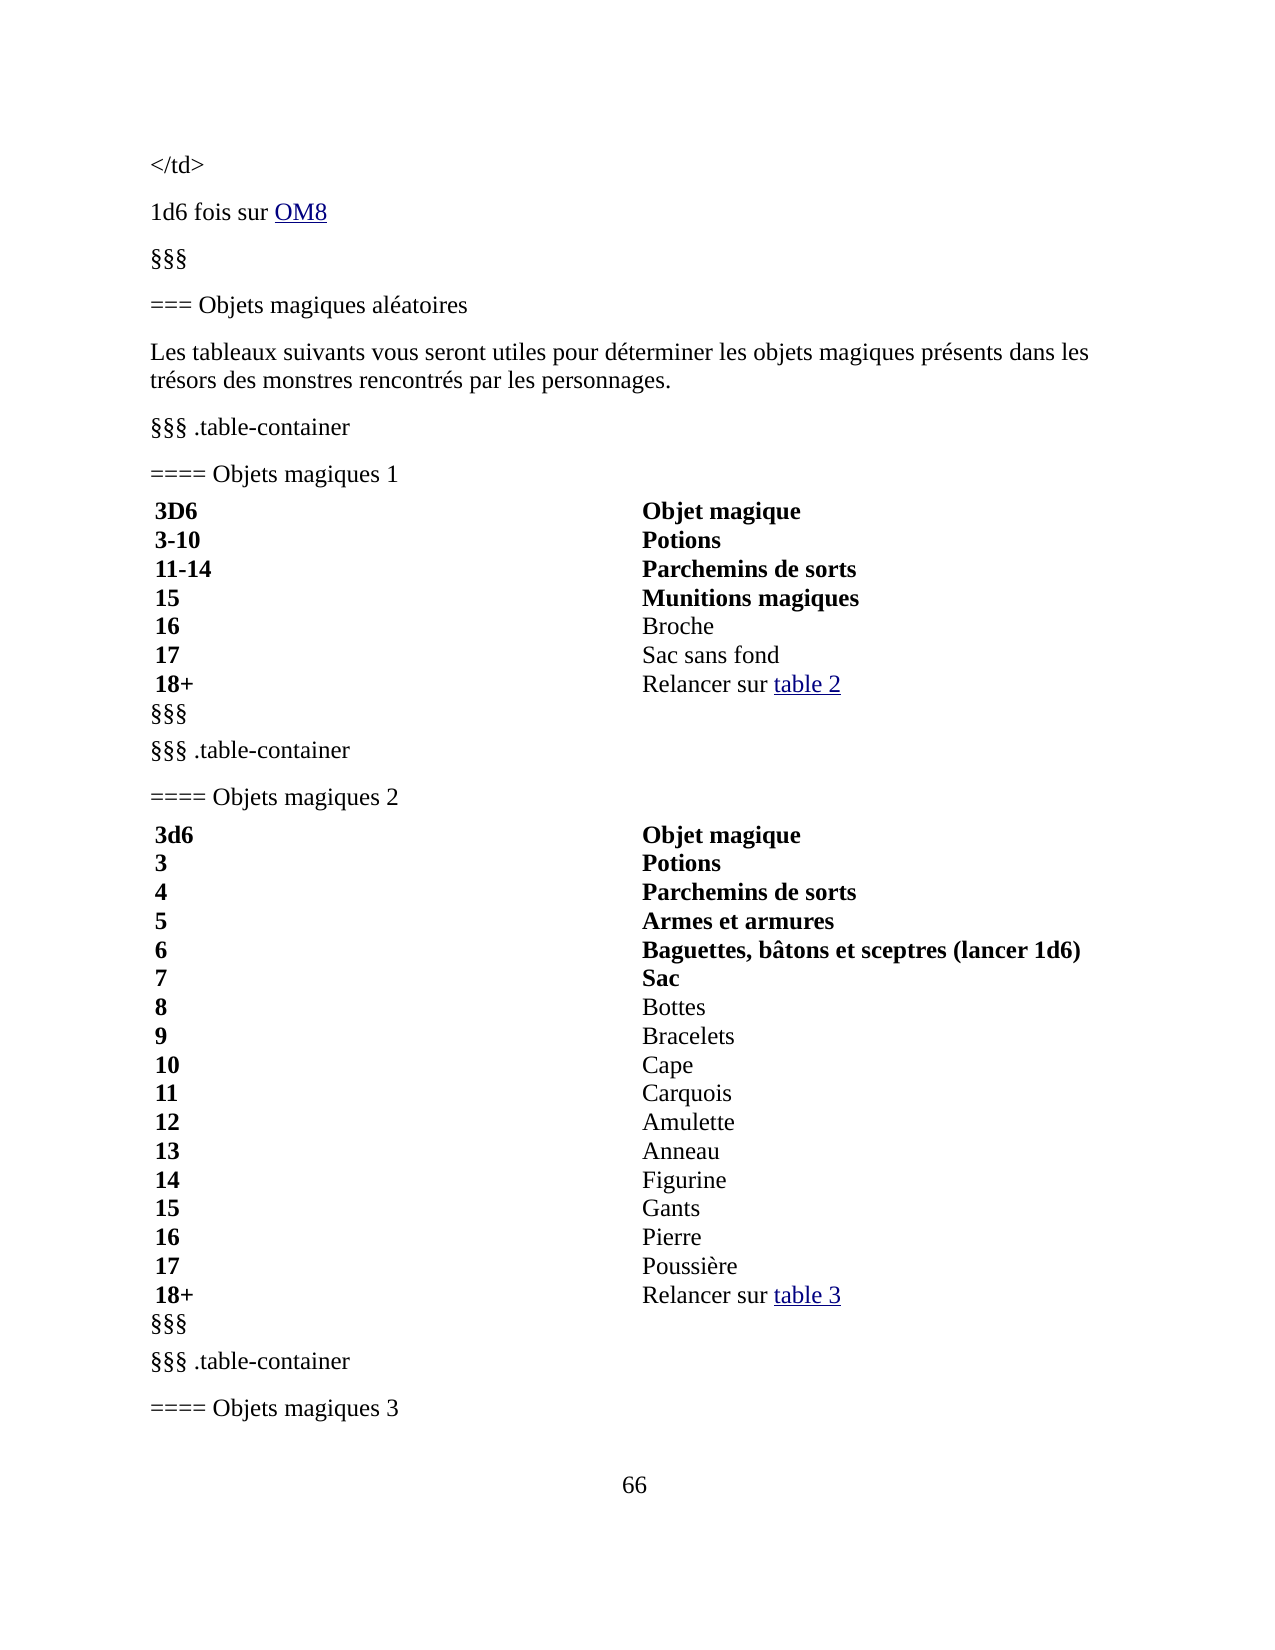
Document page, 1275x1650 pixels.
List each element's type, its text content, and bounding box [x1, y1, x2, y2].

table_cell Gants [638, 1194, 1125, 1222]
table_cell 16 [150, 611, 637, 640]
text 1d6 fois sur OM8 [150, 197, 1125, 225]
table_cell Bracelets [638, 1021, 1125, 1050]
table_cell 3-10 [150, 525, 637, 554]
text ==== Objets magiques 3 [150, 1393, 1125, 1422]
table_header 3d6 [150, 820, 637, 848]
table_cell 13 [150, 1136, 637, 1165]
table_cell Broche [638, 611, 1125, 640]
table_cell 10 [150, 1050, 637, 1078]
table_cell Parchemins de sorts [638, 877, 1125, 906]
table_cell 12 [150, 1107, 637, 1136]
table_cell 17 [150, 640, 637, 669]
table_cell Potions [638, 849, 1125, 877]
table_cell Anneau [638, 1136, 1125, 1165]
table_cell Relancer sur table 3 [638, 1280, 1125, 1308]
table_cell Cape [638, 1050, 1125, 1078]
table_cell Relancer sur table 2 [638, 669, 1125, 698]
table_cell 3 [150, 849, 637, 877]
table_cell 18+ [150, 669, 637, 698]
table_cell Sac [638, 964, 1125, 992]
table_cell Bottes [638, 992, 1125, 1021]
table_cell Parchemins de sorts [638, 554, 1125, 583]
text Les tableaux suivants vous seront utiles pour déterminer les objets magiques présents dans les trésors des monstres rencontrés par les personnages. [150, 337, 1125, 394]
text §§§ [150, 243, 1125, 272]
table_cell Potions [638, 525, 1125, 554]
table_header Objet magique [638, 820, 1125, 848]
table_cell 7 [150, 964, 637, 992]
table_cell 11-14 [150, 554, 637, 583]
table_cell Baguettes, bâtons et sceptres (lancer 1d6) [638, 935, 1125, 963]
text §§§ [150, 1308, 1125, 1337]
text === Objets magiques aléatoires [150, 290, 1125, 319]
table_cell Sac sans fond [638, 640, 1125, 669]
table_cell 11 [150, 1079, 637, 1107]
table_cell Poussière [638, 1251, 1125, 1280]
text ==== Objets magiques 1 [150, 459, 1125, 487]
table_cell 5 [150, 906, 637, 935]
text ==== Objets magiques 2 [150, 782, 1125, 811]
table_header 3D6 [150, 496, 637, 525]
text §§§ [150, 698, 1125, 726]
table_cell 17 [150, 1251, 637, 1280]
table_cell 15 [150, 583, 637, 611]
text §§§ .table-container [150, 735, 1125, 764]
table_cell 8 [150, 992, 637, 1021]
table_cell Figurine [638, 1165, 1125, 1193]
table_cell Carquois [638, 1079, 1125, 1107]
table_header Objet magique [638, 496, 1125, 525]
table_cell 9 [150, 1021, 637, 1050]
table_cell Pierre [638, 1222, 1125, 1251]
table_cell Munitions magiques [638, 583, 1125, 611]
table_cell 6 [150, 935, 637, 963]
table_cell Amulette [638, 1107, 1125, 1136]
table_cell 14 [150, 1165, 637, 1193]
table_cell 16 [150, 1222, 637, 1251]
table_cell 4 [150, 877, 637, 906]
text §§§ .table-container [150, 1346, 1125, 1375]
table_cell Armes et armures [638, 906, 1125, 935]
text </td> [150, 150, 1125, 179]
table_cell 18+ [150, 1280, 637, 1308]
table_cell 15 [150, 1194, 637, 1222]
text §§§ .table-container [150, 412, 1125, 441]
